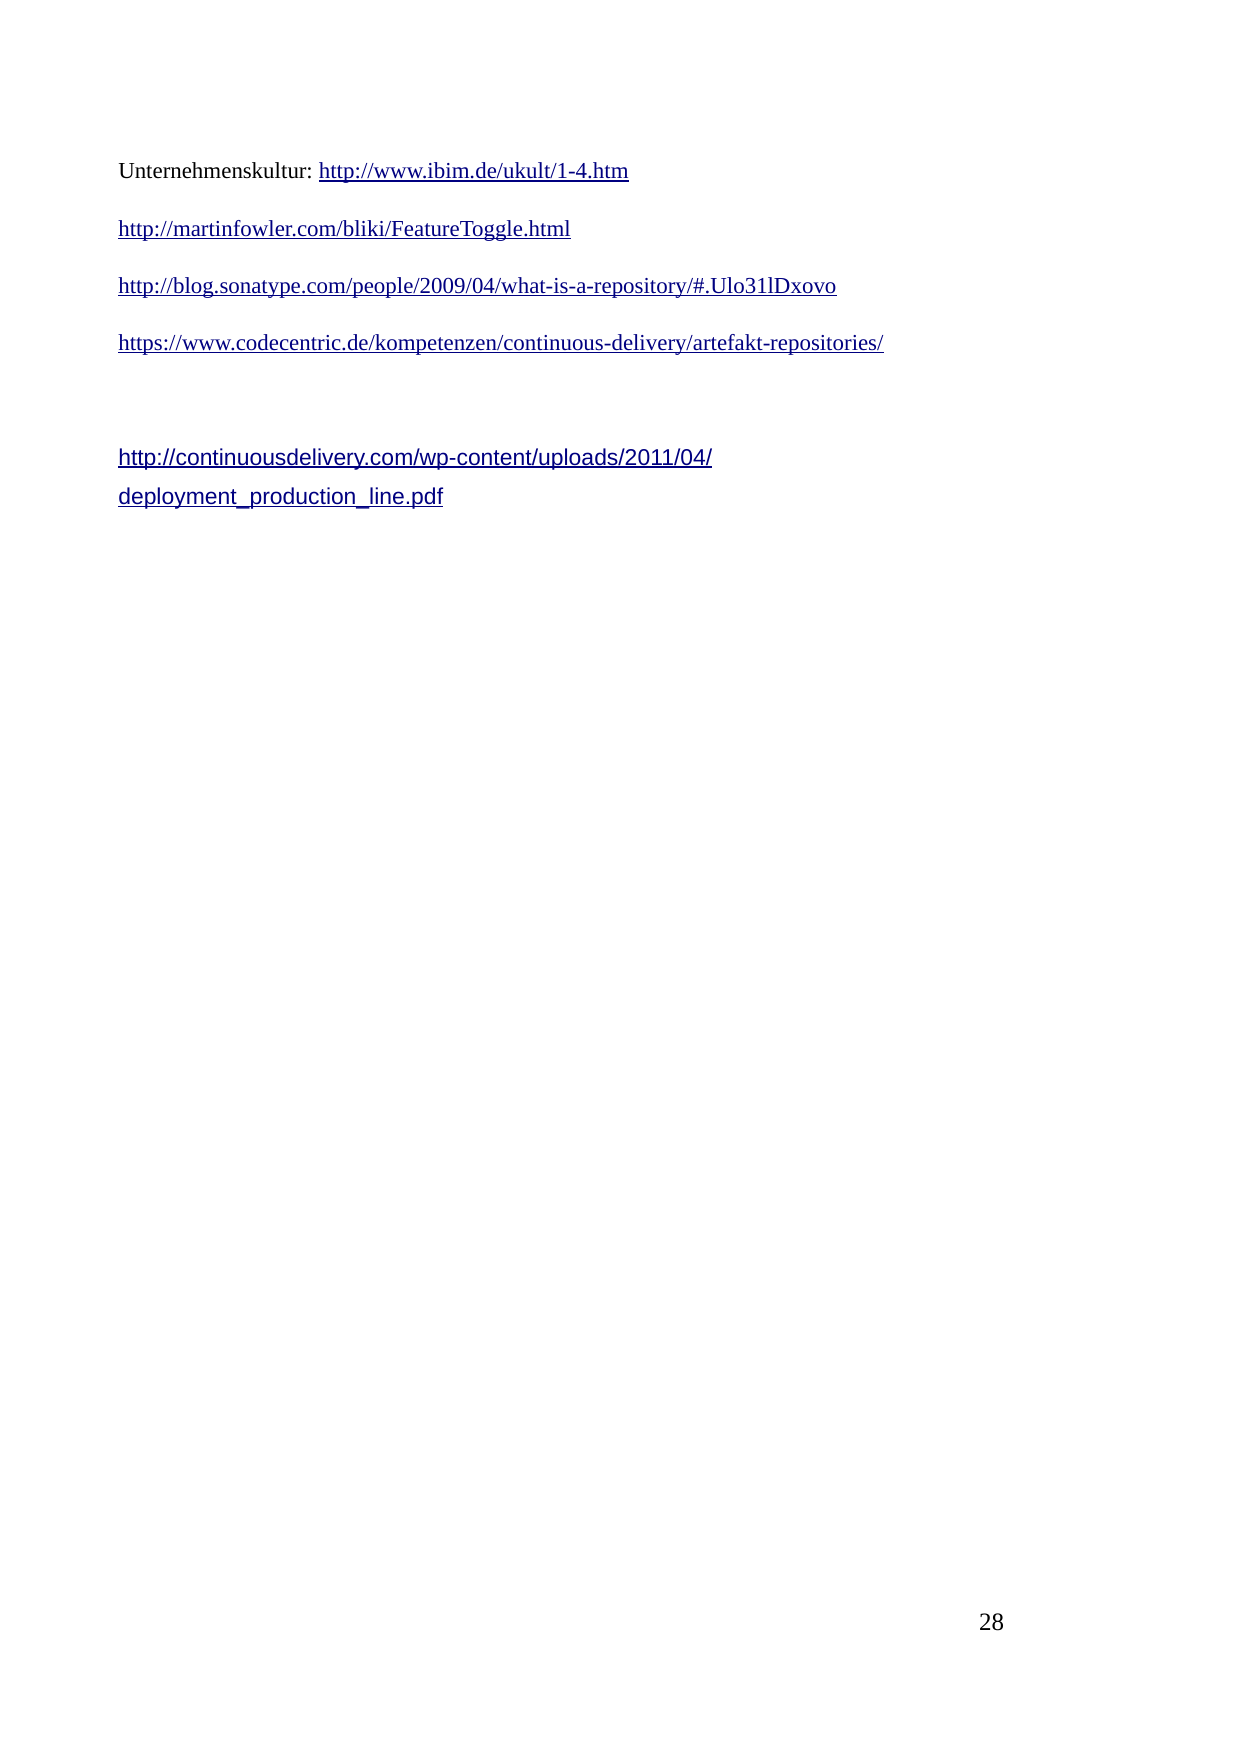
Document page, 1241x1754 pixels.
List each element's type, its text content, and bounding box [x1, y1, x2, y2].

text http://continuousdelivery.com/wp-content/uploads/2011/04/deployment_production_line.pdf [118, 443, 1004, 509]
text https://www.codecentric.de/kompetenzen/continuous-delivery/artefakt-repositories/ [118, 329, 1004, 356]
text Unternehmenskultur: http://www.ibim.de/ukult/1-4.htm [118, 118, 1004, 184]
text http://blog.sonatype.com/people/2009/04/what-is-a-repository/#.Ulo31lDxovo [118, 272, 1004, 298]
text http://martinfowler.com/bliki/FeatureToggle.html [118, 215, 1004, 241]
